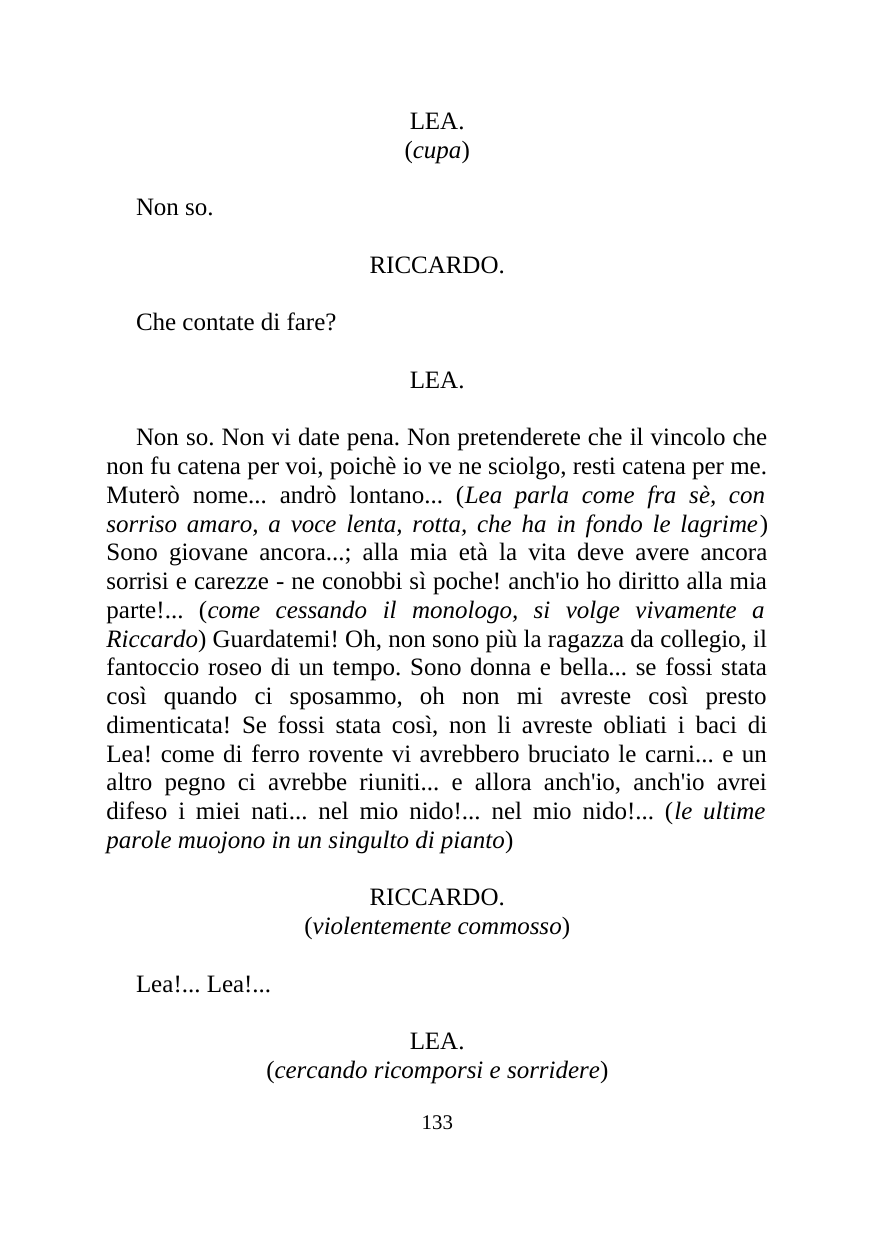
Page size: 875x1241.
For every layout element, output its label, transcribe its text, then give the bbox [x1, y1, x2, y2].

text (cupa) [106, 135, 768, 164]
text LEA. [106, 1026, 768, 1055]
text LEA. [106, 106, 768, 135]
text (cercando ricomporsi e sorridere) [106, 1055, 768, 1084]
text RICCARDO. [106, 882, 768, 911]
text Non so. Non vi date pena. Non pretenderete che il vincolo che non fu catena per voi, poichè io ve ne sciolgo, resti catena per me. Muterò nome... andrò lontano... (Lea parla come fra sè, con sorriso amaro, a voce lenta, rotta, che ha in fondo le lagrime) Sono giovane ancora...; alla mia età la vita deve avere ancora sorrisi e carezze - ne conobbi sì poche! anch'io ho diritto alla mia parte!... (come cessando il monologo, si volge vivamente a Riccardo) Guardatemi! Oh, non sono più la ragazza da collegio, il fantoccio roseo di un tempo. Sono donna e bella... se fossi stata così quando ci sposammo, oh non mi avreste così presto dimenticata! Se fossi stata così, non li avreste obliati i baci di Lea! come di ferro rovente vi avrebbero bruciato le carni... e un altro pegno ci avrebbe riuniti... e allora anch'io, anch'io avrei difeso i miei nati... nel mio nido!... nel mio nido!... (le ultime parole muojono in un singulto di pianto) [106, 422, 768, 854]
text Lea!... Lea!... [106, 969, 768, 997]
text Che contate di fare? [106, 307, 768, 336]
text Non so. [106, 192, 768, 221]
text (violentemente commosso) [106, 911, 768, 940]
text LEA. [106, 365, 768, 394]
text RICCARDO. [106, 250, 768, 279]
